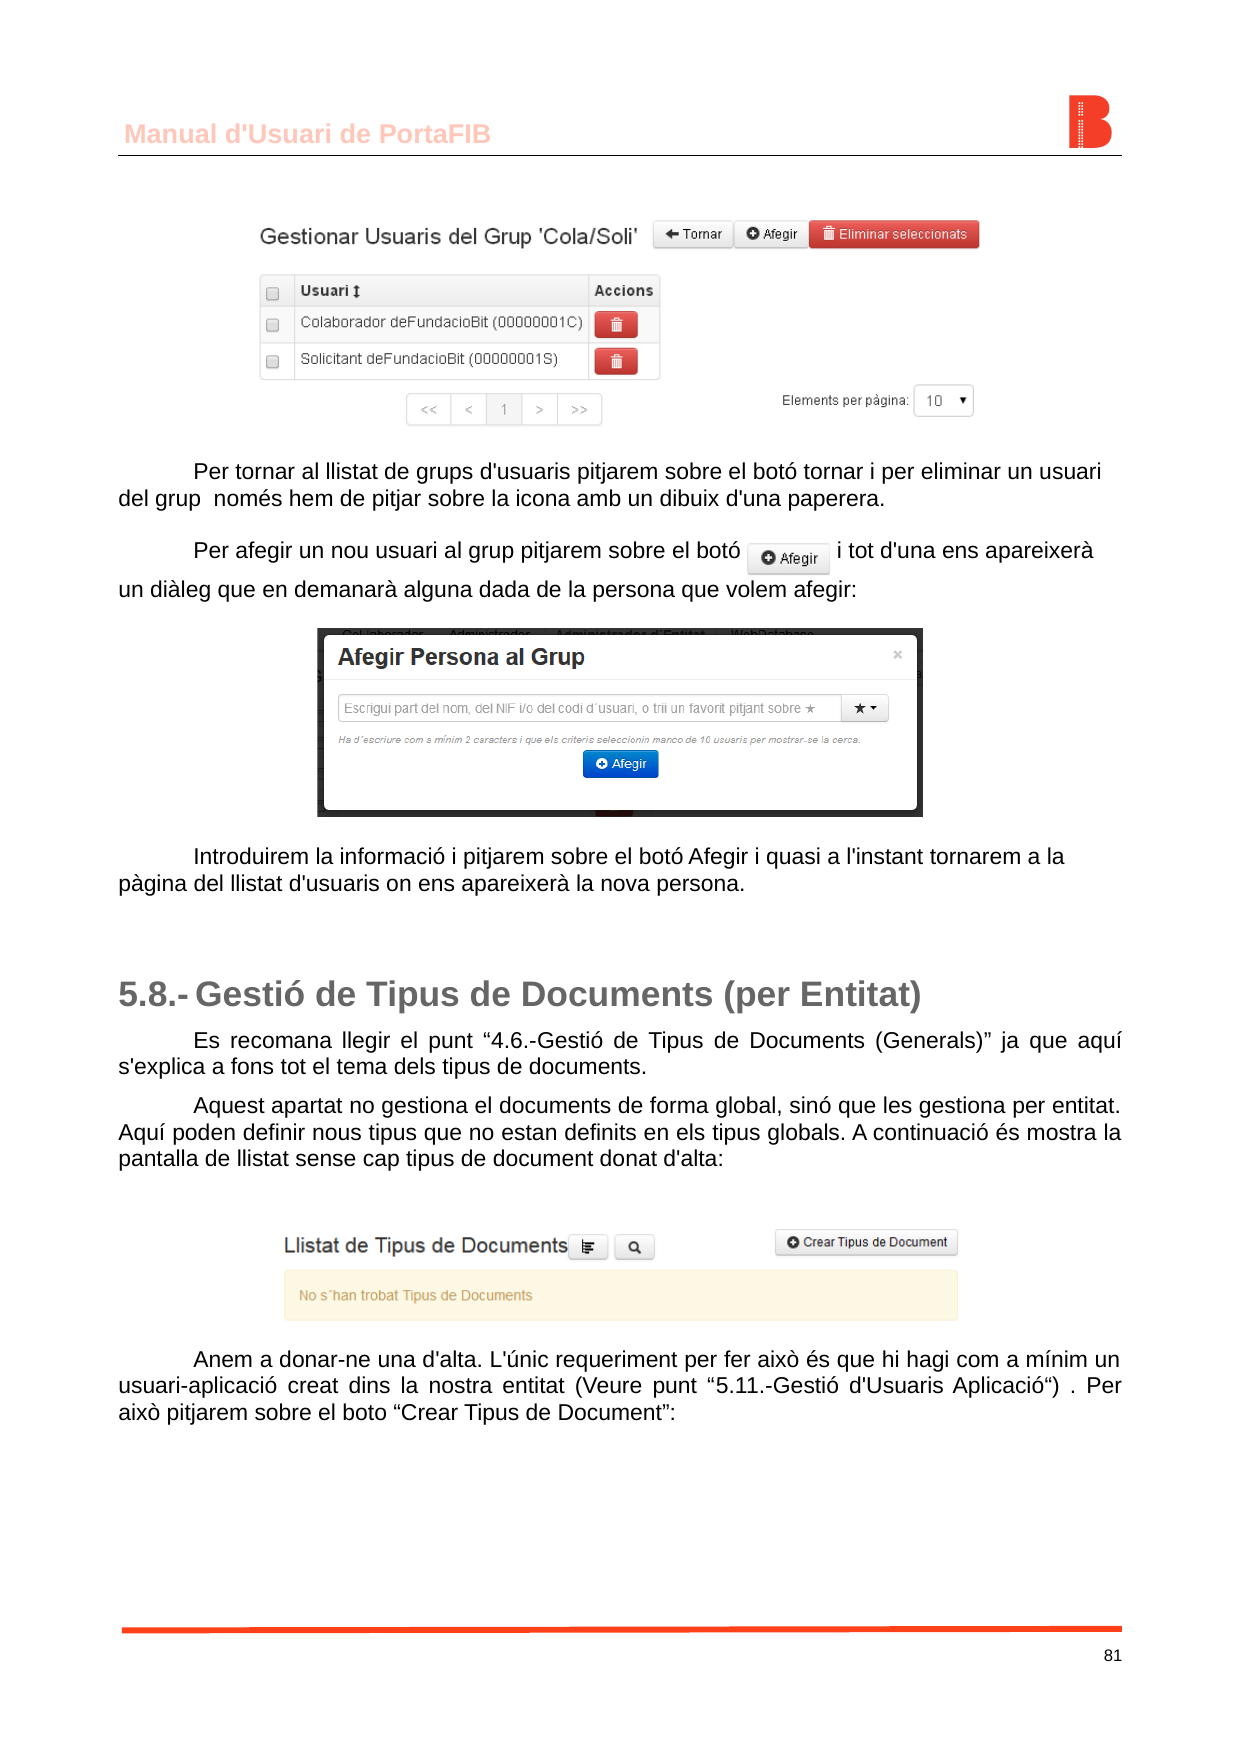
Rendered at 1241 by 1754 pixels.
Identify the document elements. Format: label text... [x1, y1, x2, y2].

picture [317, 628, 923, 817]
text Aquest apartat no gestiona el documents de forma global, sinó que les gestiona per entitat. Aquí poden definir nous tipus que no estan definits en els tipus globals. A continuació és mostra la pantalla de llistat sense cap tipus de document donat d'alta: [118, 1092, 1122, 1171]
text Anem a donar-ne una d'alta. L'únic requeriment per fer això és que hi hagi com a mínim un usuari-aplicació creat dins la nostra entitat (Veure punt “5.11.-Gestió d'Usuaris Aplicació“) . Per això pitjarem sobre el boto “Crear Tipus de Document”: [118, 1346, 1122, 1425]
picture [251, 215, 989, 432]
text Es recomana llegir el punt “4.6.-Gestió de Tipus de Documents (Generals)” ja que aquí s'explica a fons tot el tema dels tipus de documents. [118, 1027, 1122, 1079]
picture [747, 542, 831, 576]
subtitle Gestió de Tipus de Documents (per Entitat) [118, 974, 1122, 1014]
text Per afegir un nou usuari al grup pitjarem sobre el botó i tot d'una ens apareixerà un diàleg que en demanarà alguna dada de la persona que volem afegir: [118, 537, 1122, 602]
text Introduirem la informació i pitjarem sobre el botó Afegir i quasi a l'instant tornarem a la pàgina del llistat d'usuaris on ens apareixerà la nova persona. [118, 843, 1122, 896]
picture [1063, 94, 1117, 150]
text Per tornar al llistat de grups d'usuaris pitjarem sobre el botó tornar i per eliminar un usuari del grup només hem de pitjar sobre la icona amb un dibuix d'una paperera. [118, 458, 1122, 511]
picture [275, 1222, 965, 1334]
